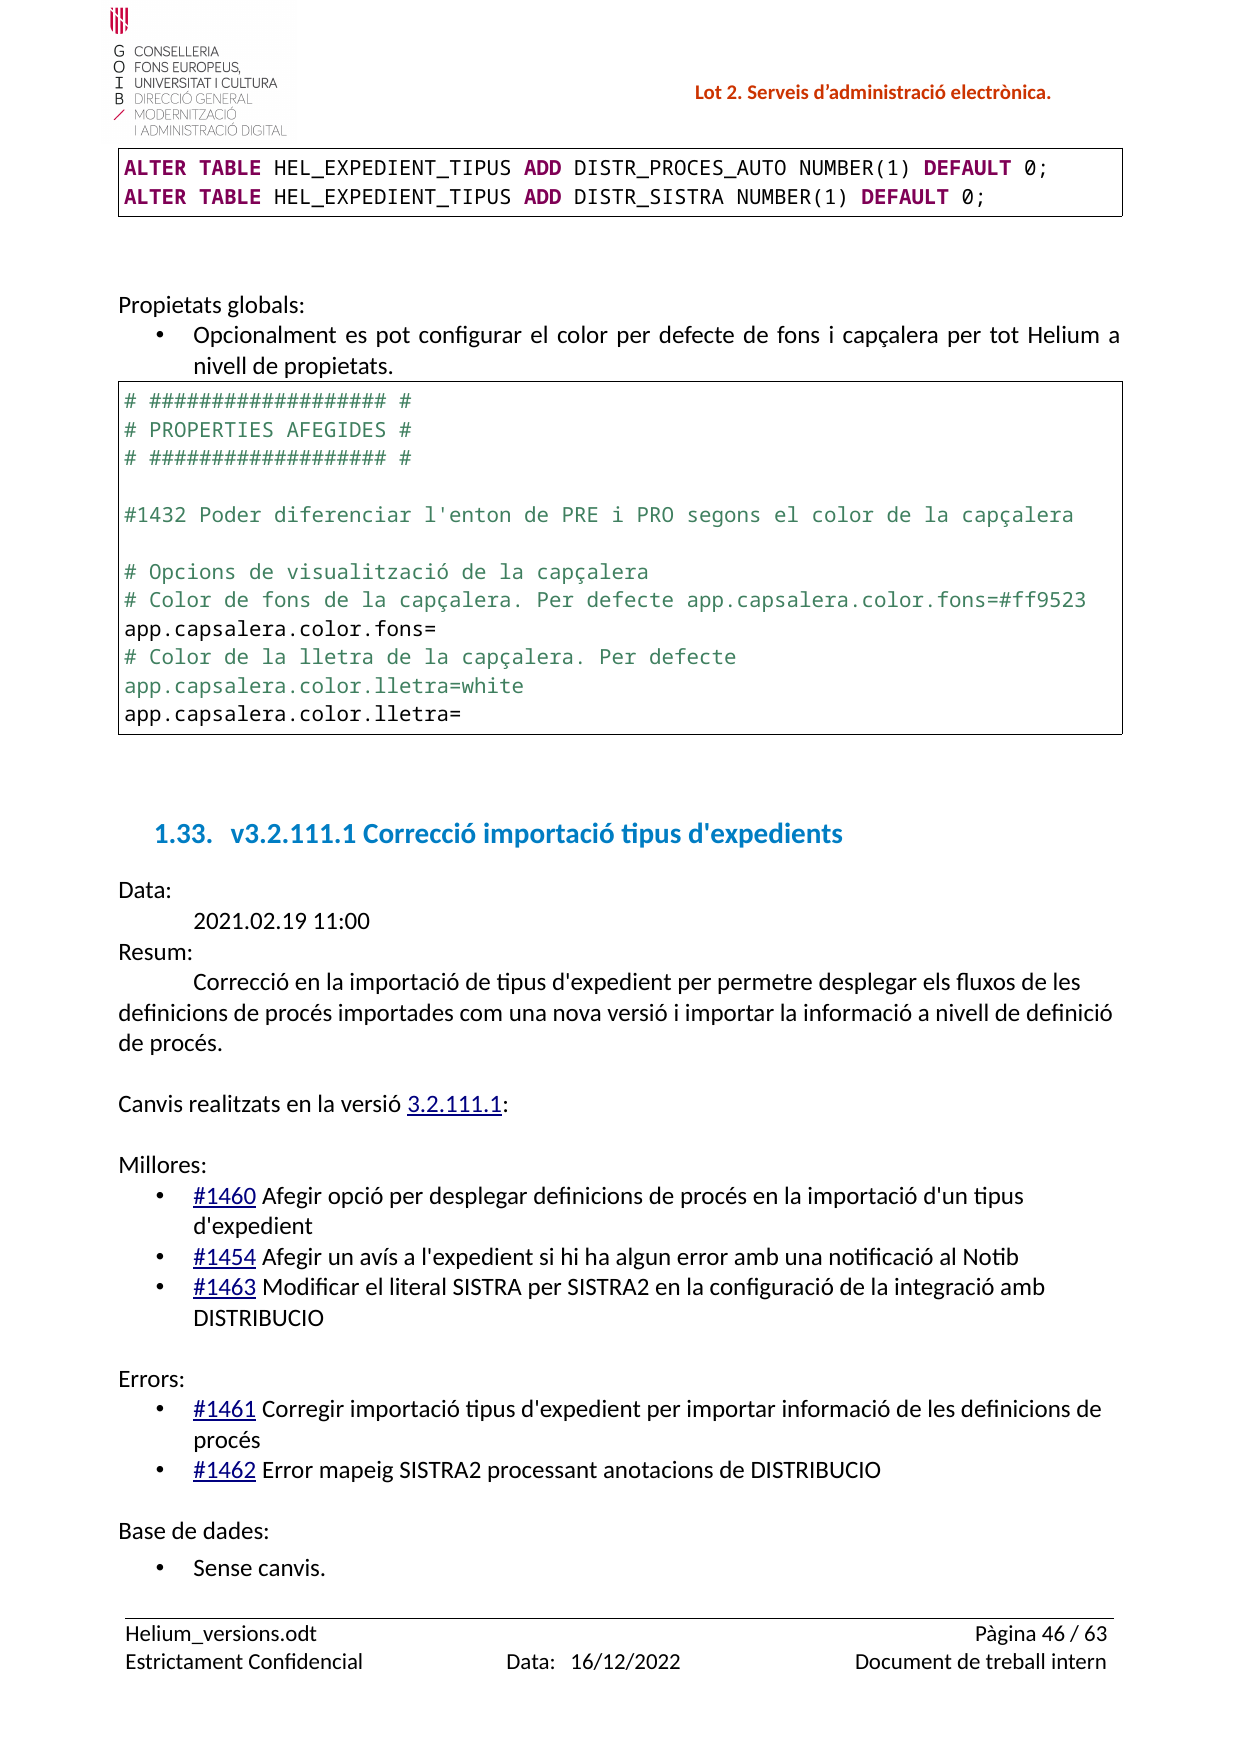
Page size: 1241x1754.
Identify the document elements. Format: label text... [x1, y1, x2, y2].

list Opcionalment es pot configurar el color per defecte de fons i capçalera per tot Helium a nivell de propietats. [156, 320, 1122, 381]
text Errors: [118, 1363, 1122, 1393]
list #1462 Error mapeig SISTRA2 processant anotacions de DISTRIBUCIO [156, 1454, 1122, 1485]
text Canvis realitzats en la versió 3.2.111.1: [118, 1088, 1122, 1119]
text Data: [118, 874, 1122, 905]
table_header ALTER TABLE HEL_EXPEDIENT_TIPUS ADD DISTR_PROCES_AUTO NUMBER(1) DEFAULT 0; ALTER TABLE HEL_EXPEDIENT_TIPUS ADD DISTR_SISTRA NUMBER(1) DEFAULT 0; [119, 149, 1122, 216]
list #1461 Corregir importació tipus d'expedient per importar informació de les definicions de procés [156, 1393, 1122, 1454]
picture [100, 0, 297, 144]
list #1460 Afegir opció per desplegar definicions de procés en la importació d'un tipus d'expedient [156, 1180, 1122, 1241]
list Sense canvis. [156, 1552, 1122, 1582]
text Base de dades: [118, 1516, 1122, 1546]
subtitle v3.2.111.1 Correcció importació tipus d'expedients [153, 815, 1122, 851]
text Resum: [118, 936, 1122, 966]
text 2021.02.19 11:00 [118, 905, 1122, 936]
list #1454 Afegir un avís a l'expedient si hi ha algun error amb una notificació al Notib [156, 1241, 1122, 1271]
table_header # ################### # # PROPERTIES AFEGIDES # # ################### # #1432 Poder diferenciar l'enton de PRE i PRO segons el color de la capçalera # Opcions de visualització de la capçalera # Color de fons de la capçalera. Per defecte app.capsalera.color.fons=#ff9523 app.capsalera.color.fons= # Color de la lletra de la capçalera. Per defecte app.capsalera.color.lletra=white app.capsalera.color.lletra= [119, 382, 1122, 733]
text Millores: [118, 1149, 1122, 1180]
list #1463 Modificar el literal SISTRA per SISTRA2 en la configuració de la integració amb DISTRIBUCIO [156, 1271, 1122, 1332]
text Propietats globals: [118, 289, 1122, 320]
text Correcció en la importació de tipus d'expedient per permetre desplegar els fluxos de les definicions de procés importades com una nova versió i importar la informació a nivell de definició de procés. [118, 966, 1122, 1058]
